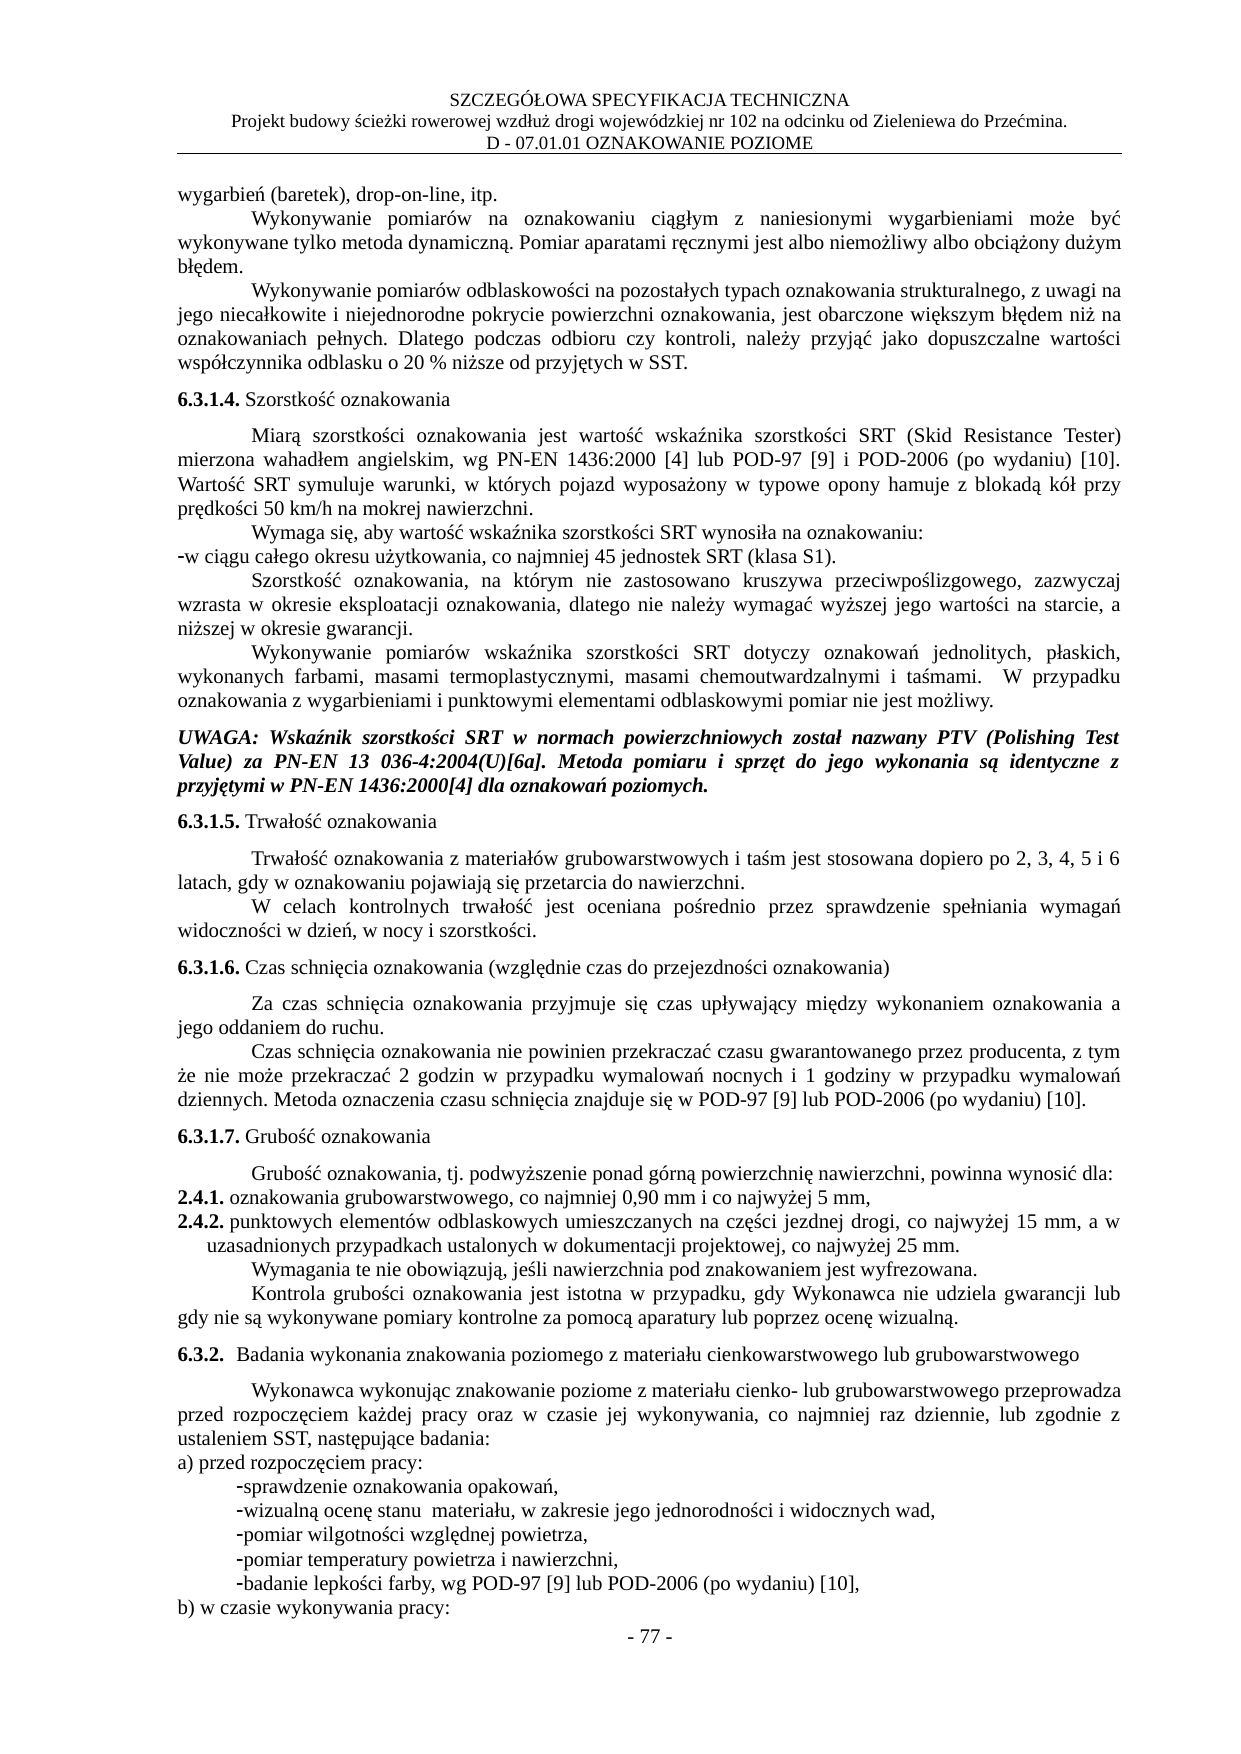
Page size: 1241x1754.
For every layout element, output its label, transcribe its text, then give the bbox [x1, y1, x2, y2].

list oznakowania grubowarstwowego, co najmniej 0,90 mm i co najwyżej 5 mm, [177, 1184, 1122, 1209]
text Wykonywanie pomiarów odblaskowości na pozostałych typach oznakowania strukturalnego, z uwagi na jego niecałkowite i niejednorodne pokrycie powierzchni oznakowania, jest obarczone większym błędem niż na oznakowaniach pełnych. Dlatego podczas odbioru czy kontroli, należy przyjąć jako dopuszczalne wartości współczynnika odblasku o 20 % niższe od przyjętych w SST. [177, 278, 1122, 374]
text Wykonywanie pomiarów wskaźnika szorstkości SRT dotyczy oznakowań jednolitych, płaskich, wykonanych farbami, masami termoplastycznymi, masami chemoutwardzalnymi i taśmami. W przypadku oznakowania z wygarbieniami i punktowymi elementami odblaskowymi pomiar nie jest możliwy. [177, 640, 1122, 712]
text Wymagania te nie obowiązują, jeśli nawierzchnia pod znakowaniem jest wyfrezowana. [177, 1257, 1122, 1281]
text 6.3.1.4. Szorstkość oznakowania [177, 387, 1122, 411]
text 6.3.1.6. Czas schnięcia oznakowania (względnie czas do przejezdności oznakowania) [177, 954, 1122, 979]
list sprawdzenie oznakowania opakowań, [236, 1474, 1122, 1498]
text Wykonywanie pomiarów na oznakowaniu ciągłym z naniesionymi wygarbieniami może być wykonywane tylko metoda dynamiczną. Pomiar aparatami ręcznymi jest albo niemożliwy albo obciążony dużym błędem. [177, 206, 1122, 278]
text Miarą szorstkości oznakowania jest wartość wskaźnika szorstkości SRT (Skid Resistance Tester) mierzona wahadłem angielskim, wg PN-EN 1436:2000 [4] lub POD-97 [9] i POD-2006 (po wydaniu) [10]. Wartość SRT symuluje warunki, w których pojazd wyposażony w typowe opony hamuje z blokadą kół przy prędkości 50 km/h na mokrej nawierzchni. [177, 423, 1122, 519]
text 6.3.1.7. Grubość oznakowania [177, 1124, 1122, 1148]
text a) przed rozpoczęciem pracy: [177, 1450, 1122, 1474]
text 6.3.2. Badania wykonania znakowania poziomego z materiału cienkowarstwowego lub grubowarstwowego [177, 1341, 1122, 1366]
list w ciągu całego okresu użytkowania, co najmniej 45 jednostek SRT (klasa S1). [177, 544, 1122, 568]
text Wymaga się, aby wartość wskaźnika szorstkości SRT wynosiła na oznakowaniu: [177, 519, 1122, 544]
text Trwałość oznakowania z materiałów grubowarstwowych i taśm jest stosowana dopiero po 2, 3, 4, 5 i 6 latach, gdy w oznakowaniu pojawiają się przetarcia do nawierzchni. [177, 846, 1122, 894]
list badanie lepkości farby, wg POD-97 [9] lub POD-2006 (po wydaniu) [10], [236, 1571, 1122, 1594]
list pomiar temperatury powietrza i nawierzchni, [236, 1546, 1122, 1571]
text 6.3.1.5. Trwałość oznakowania [177, 809, 1122, 833]
list pomiar wilgotności względnej powietrza, [236, 1522, 1122, 1546]
text Za czas schnięcia oznakowania przyjmuje się czas upływający między wykonaniem oznakowania a jego oddaniem do ruchu. [177, 991, 1122, 1039]
text Grubość oznakowania, tj. podwyższenie ponad górną powierzchnię nawierzchni, powinna wynosić dla: [177, 1161, 1122, 1184]
list wizualną ocenę stanu materiału, w zakresie jego jednorodności i widocznych wad, [236, 1498, 1122, 1522]
text b) w czasie wykonywania pracy: [177, 1594, 1122, 1619]
text W celach kontrolnych trwałość jest oceniana pośrednio przez sprawdzenie spełniania wymagań widoczności w dzień, w nocy i szorstkości. [177, 894, 1122, 942]
text Szorstkość oznakowania, na którym nie zastosowano kruszywa przeciwpoślizgowego, zazwyczaj wzrasta w okresie eksploatacji oznakowania, dlatego nie należy wymagać wyższej jego wartości na starcie, a niższej w okresie gwarancji. [177, 568, 1122, 640]
list punktowych elementów odblaskowych umieszczanych na części jezdnej drogi, co najwyżej 15 mm, a w uzasadnionych przypadkach ustalonych w dokumentacji projektowej, co najwyżej 25 mm. [177, 1209, 1122, 1257]
text wygarbień (baretek), drop-on-line, itp. [177, 182, 1122, 206]
text Wykonawca wykonując znakowanie poziome z materiału cienko- lub grubowarstwowego przeprowadza przed rozpoczęciem każdej pracy oraz w czasie jej wykonywania, co najmniej raz dziennie, lub zgodnie z ustaleniem SST, następujące badania: [177, 1378, 1122, 1450]
text Czas schnięcia oznakowania nie powinien przekraczać czasu gwarantowanego przez producenta, z tym że nie może przekraczać 2 godzin w przypadku wymalowań nocnych i 1 godziny w przypadku wymalowań dziennych. Metoda oznaczenia czasu schnięcia znajduje się w POD-97 [9] lub POD-2006 (po wydaniu) [10]. [177, 1039, 1122, 1111]
text Kontrola grubości oznakowania jest istotna w przypadku, gdy Wykonawca nie udziela gwarancji lub gdy nie są wykonywane pomiary kontrolne za pomocą aparatury lub poprzez ocenę wizualną. [177, 1281, 1122, 1329]
text UWAGA: Wskaźnik szorstkości SRT w normach powierzchniowych został nazwany PTV (Polishing Test Value) za PN-EN 13 036-4:2004(U)[6a]. Metoda pomiaru i sprzęt do jego wykonania są identyczne z przyjętymi w PN-EN 1436:2000[4] dla oznakowań poziomych. [177, 724, 1122, 797]
